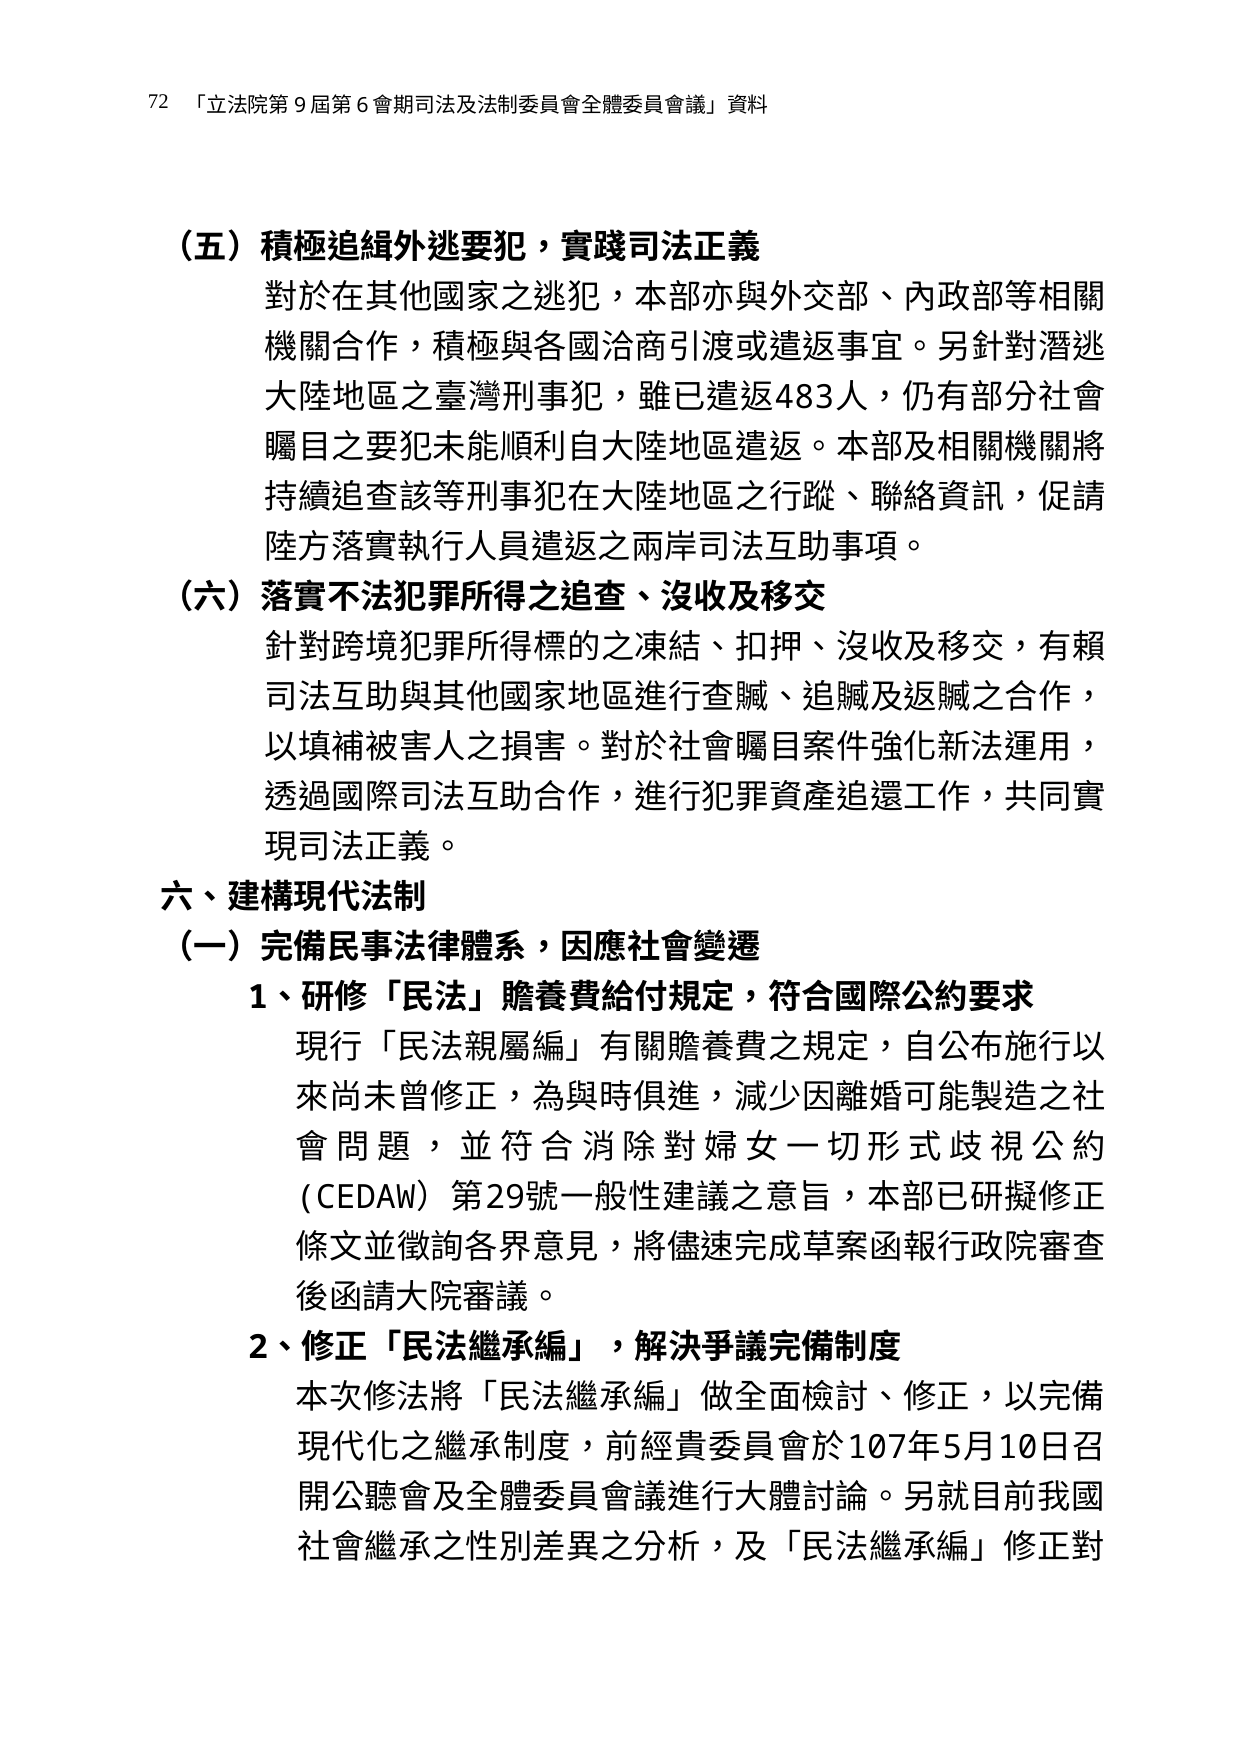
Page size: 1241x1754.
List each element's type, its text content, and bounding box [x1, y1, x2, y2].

text 針對跨境犯罪所得標的之凍結、扣押、沒收及移交，有賴司法互助與其他國家地區進行查贓、追贓及返贓之合作，以填補被害人之損害。對於社會矚目案件強化新法運用，透過國際司法互助合作，進行犯罪資產追還工作，共同實現司法正義。 [264, 619, 1106, 869]
text 對於在其他國家之逃犯，本部亦與外交部、內政部等相關機關合作，積極與各國洽商引渡或遣返事宜。另針對潛逃大陸地區之臺灣刑事犯，雖已遣返483人，仍有部分社會矚目之要犯未能順利自大陸地區遣返。本部及相關機關將持續追查該等刑事犯在大陸地區之行蹤、聯絡資訊，促請陸方落實執行人員遣返之兩岸司法互助事項。 [264, 269, 1106, 569]
text 本次修法將「民法繼承編」做全面檢討、修正，以完備現代化之繼承制度，前經貴委員會於107年5月10日召開公聽會及全體委員會議進行大體討論。另就目前我國社會繼承之性別差異之分析，及「民法繼承編」修正對 [295, 1369, 1106, 1569]
text 六、建構現代法制 [160, 869, 1106, 919]
text （五）積極追緝外逃要犯，實踐司法正義 [160, 219, 1106, 269]
text 2、修正「民法繼承編」，解決爭議完備制度 [248, 1319, 1106, 1369]
text 1、研修「民法」贍養費給付規定，符合國際公約要求 [248, 969, 1106, 1019]
text （一）完備民事法律體系，因應社會變遷 [160, 919, 1106, 969]
text 現行「民法親屬編」有關贍養費之規定，自公布施行以來尚未曾修正，為與時俱進，減少因離婚可能製造之社會問題，並符合消除對婦女一切形式歧視公約(CEDAW）第29號一般性建議之意旨，本部已研擬修正條文並徵詢各界意見，將儘速完成草案函報行政院審查後函請大院審議。 [296, 1019, 1106, 1319]
text （六）落實不法犯罪所得之追查、沒收及移交 [160, 569, 1106, 619]
